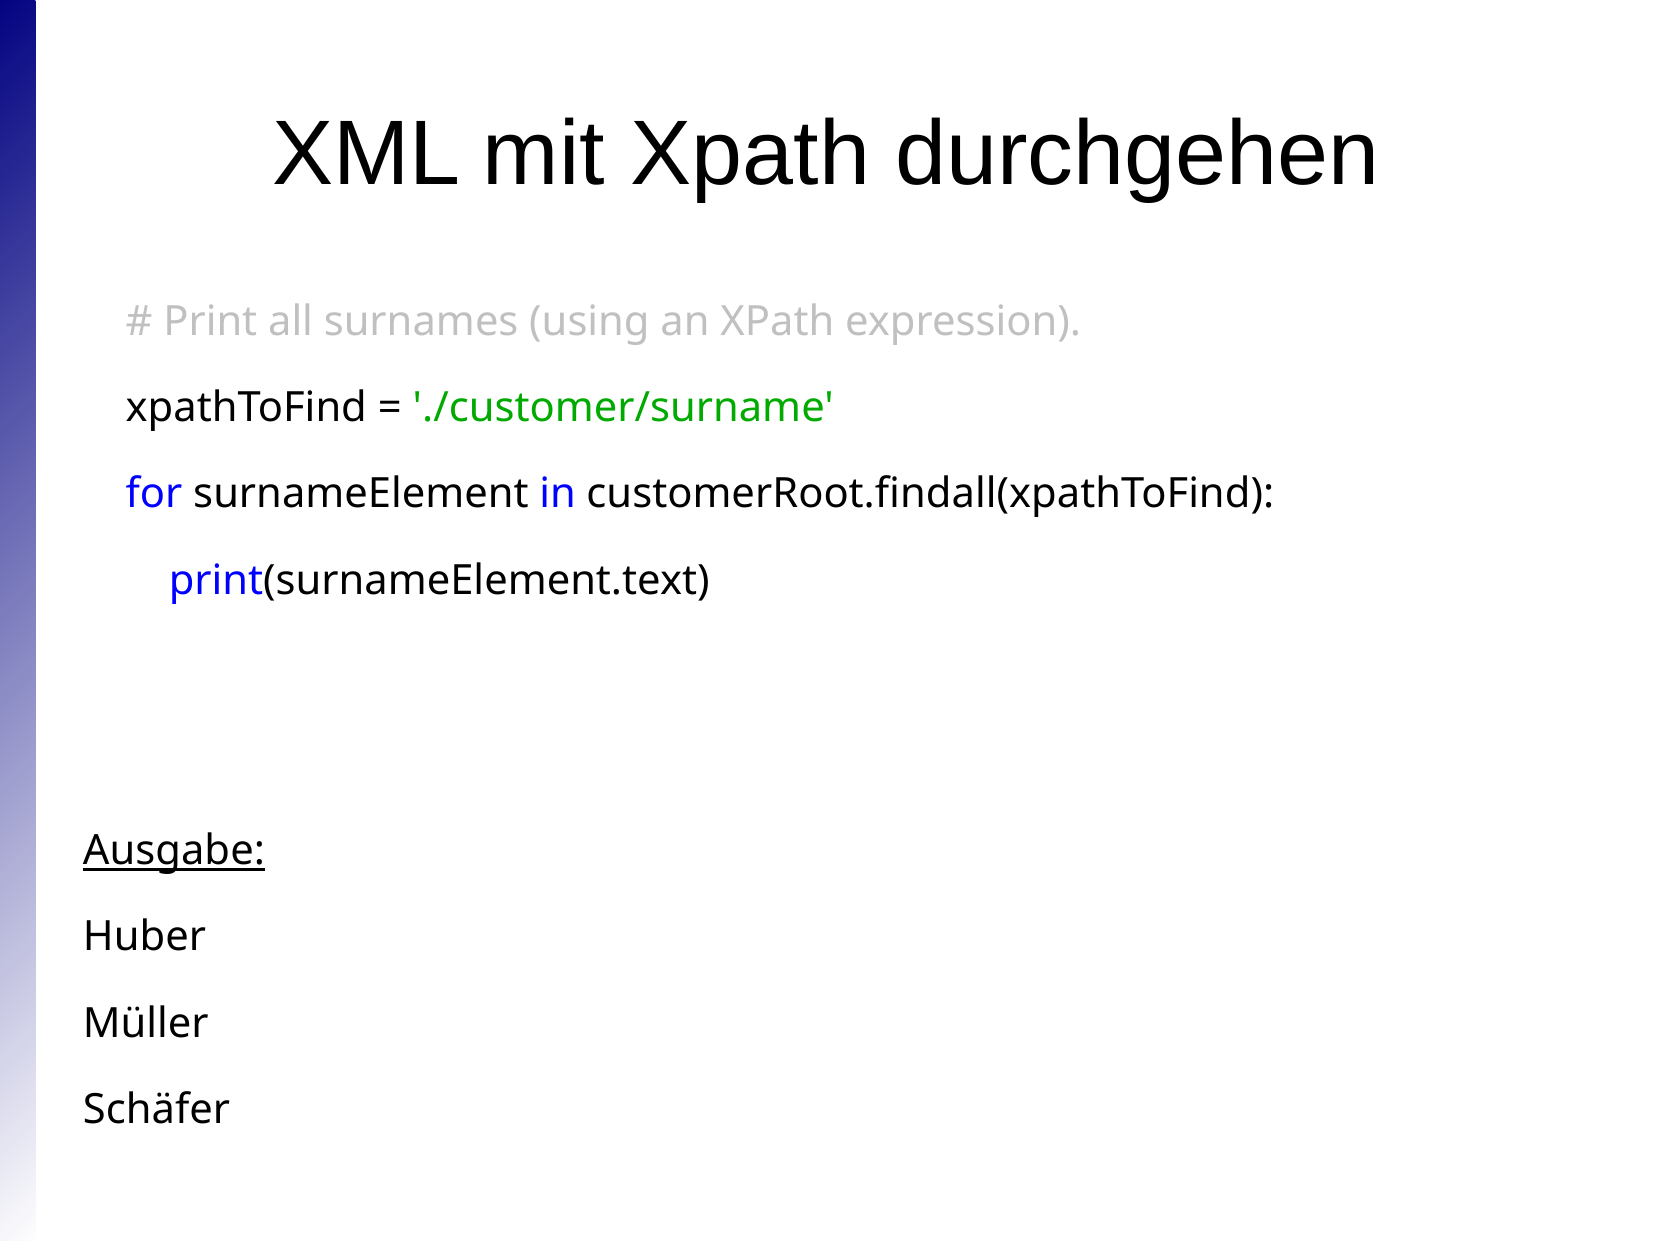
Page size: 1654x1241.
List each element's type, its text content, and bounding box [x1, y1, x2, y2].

list # Print all surnames (using an XPath expression). xpathToFind = './customer/surname' for surnameElement in customerRoot.findall(xpathToFind): print(surnameElement.text) [82, 290, 1571, 739]
title XML mit Xpath durchgehen [82, 49, 1571, 257]
list Ausgabe: Huber Müller Schäfer [82, 739, 1571, 1182]
